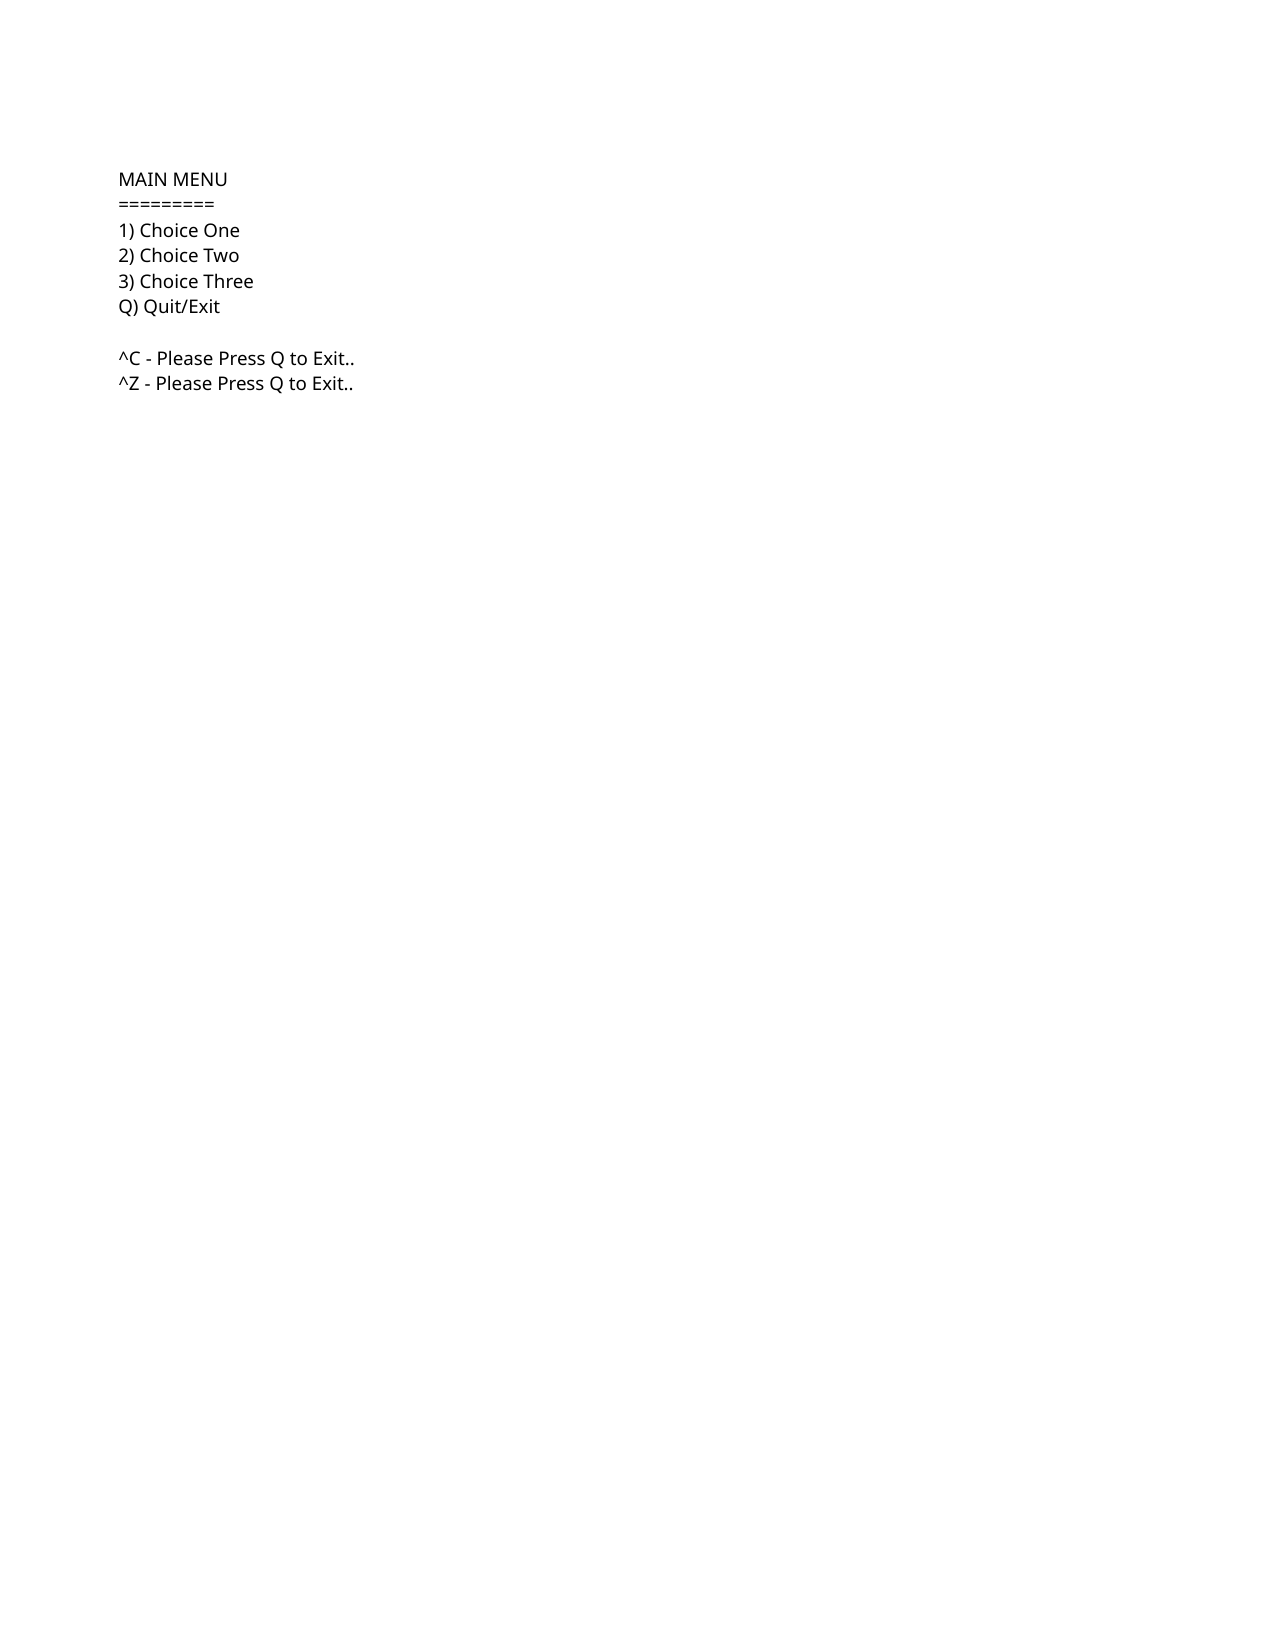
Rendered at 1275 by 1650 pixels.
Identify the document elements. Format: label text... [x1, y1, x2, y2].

text 3) Choice Three [118, 268, 1157, 294]
text MAIN MENU [118, 166, 1157, 192]
text ^Z - Please Press Q to Exit.. [118, 370, 1157, 396]
text Q) Quit/Exit [118, 294, 1157, 319]
text ^C - Please Press Q to Exit.. [118, 345, 1157, 370]
text 1) Choice One [118, 217, 1157, 243]
text ========= [118, 192, 1157, 217]
text 2) Choice Two [118, 243, 1157, 268]
